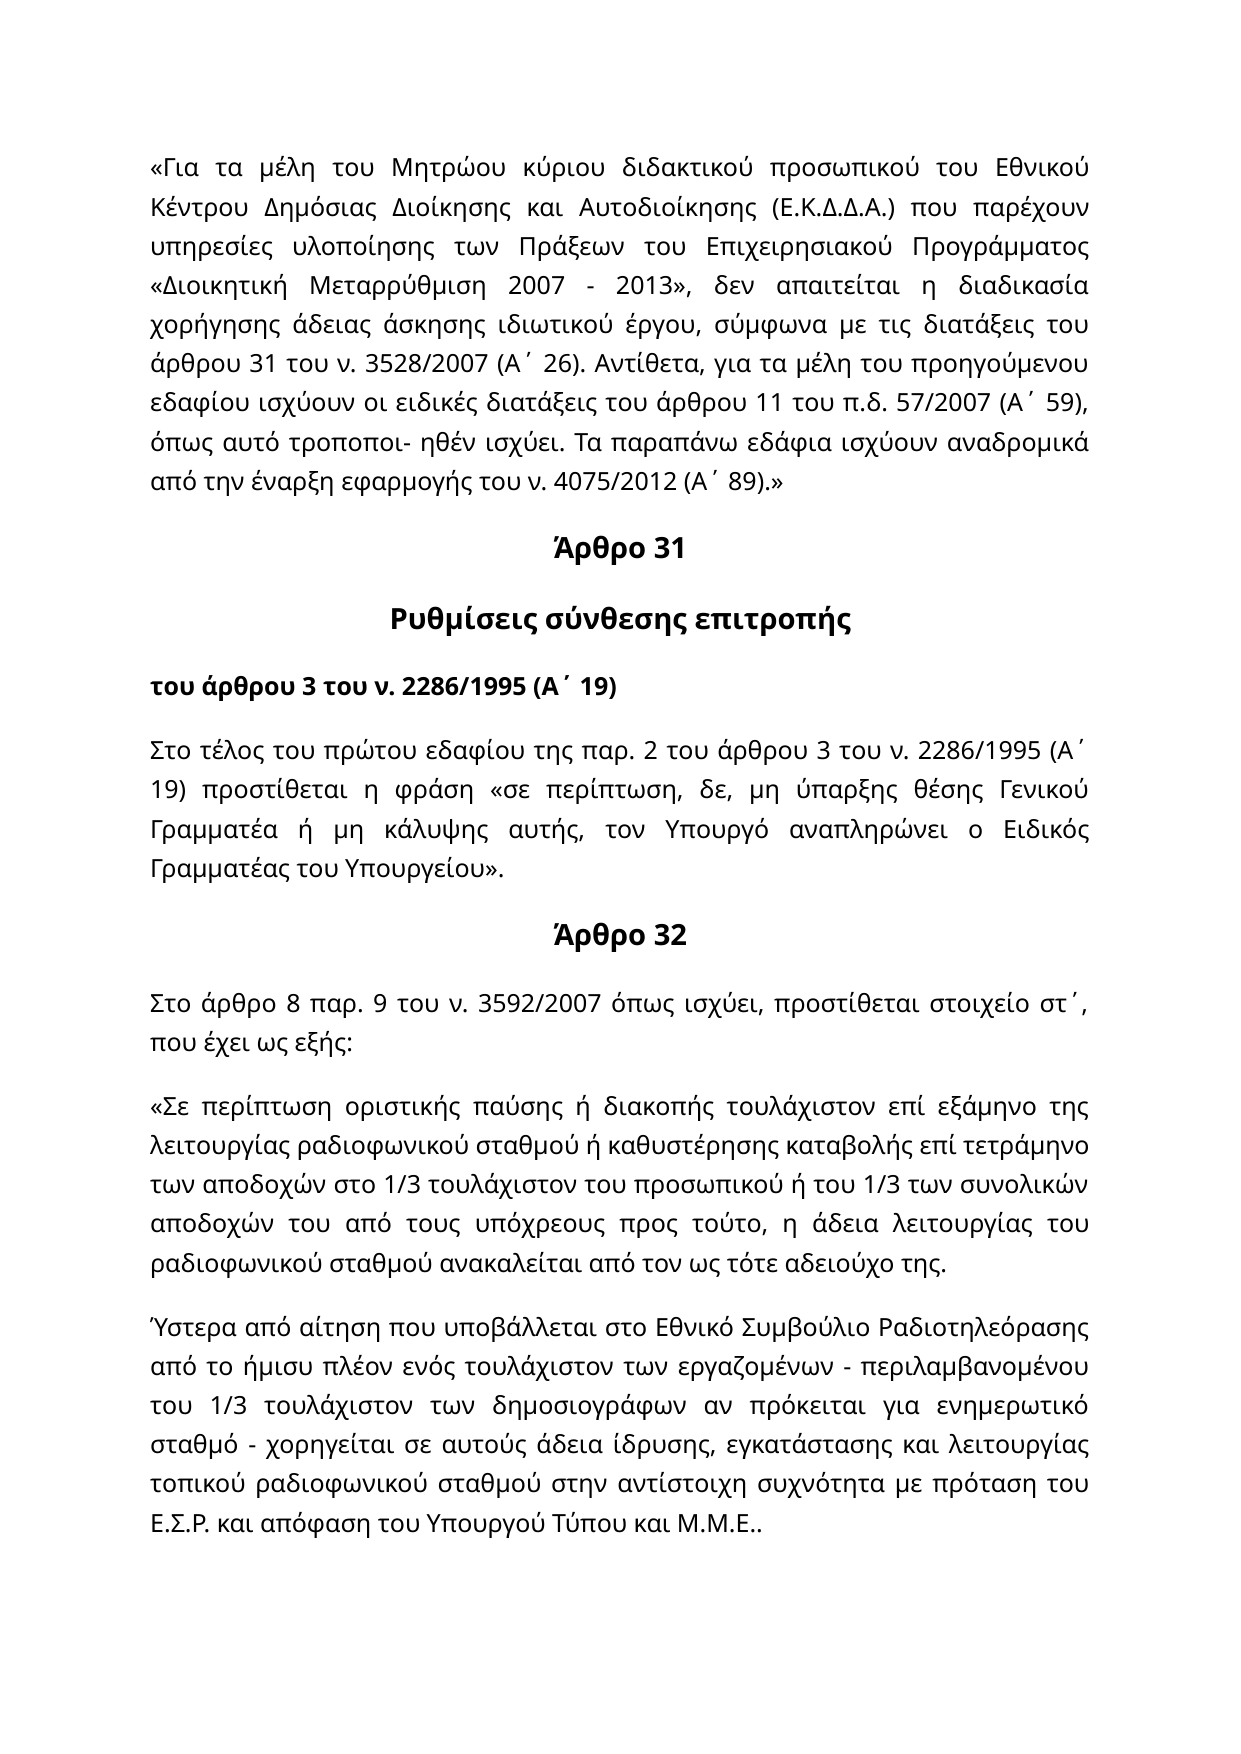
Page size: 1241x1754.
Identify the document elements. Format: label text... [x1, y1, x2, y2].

text Στο άρθρο 8 παρ. 9 του ν. 3592/2007 όπως ισχύει, προστίθεται στοιχείο στ΄, που έχει ως εξής: [150, 985, 1090, 1058]
text «Για τα μέλη του Μητρώου κύριου διδακτικού προσωπικού του Εθνικού Κέντρου Δημόσιας Διοίκησης και Αυτοδιοίκησης (Ε.Κ.Δ.Δ.Α.) που παρέχουν υπηρεσίες υλοποίησης των Πράξεων του Επιχειρησιακού Προγράμματος «Διοικητική Μεταρρύθμιση 2007 - 2013», δεν απαιτείται η διαδικασία χορήγησης άδειας άσκησης ιδιωτικού έργου, σύμφωνα με τις διατάξεις του άρθρου 31 του ν. 3528/2007 (Α΄ 26). Αντίθετα, για τα μέλη του προηγούμενου εδαφίου ισχύουν οι ειδικές διατάξεις του άρθρου 11 του π.δ. 57/2007 (Α΄ 59), όπως αυτό τροποποι- ηθέν ισχύει. Τα παραπάνω εδάφια ισχύουν αναδρομικά από την έναρξη εφαρμογής του ν. 4075/2012 (Α΄ 89).» [150, 150, 1090, 497]
text Ύστερα από αίτηση που υποβάλλεται στο Εθνικό Συμβούλιο Ραδιοτηλεόρασης από το ήμισυ πλέον ενός τουλάχιστον των εργαζομένων - περιλαμβανομένου του 1/3 τουλάχιστον των δημοσιογράφων αν πρόκειται για ενημερωτικό σταθμό - χορηγείται σε αυτούς άδεια ίδρυσης, εγκατάστασης και λειτουργίας τοπικού ραδιοφωνικού σταθμού στην αντίστοιχη συχνότητα με πρόταση του Ε.Σ.Ρ. και απόφαση του Υπουργού Τύπου και Μ.Μ.Ε.. [150, 1309, 1090, 1539]
subtitle Ρυθμίσεις σύνθεσης επιτροπής [150, 598, 1090, 638]
subtitle Άρθρο 31 [150, 527, 1090, 567]
text του άρθρου 3 του ν. 2286/1995 (Α΄ 19) [150, 669, 1090, 703]
text «Σε περίπτωση οριστικής παύσης ή διακοπής τουλάχιστον επί εξάμηνο της λειτουργίας ραδιοφωνικού σταθμού ή καθυστέρησης καταβολής επί τετράμηνο των αποδοχών στο 1/3 τουλάχιστον του προσωπικού ή του 1/3 των συνολικών αποδοχών του από τους υπόχρεους προς τούτο, η άδεια λειτουργίας του ραδιοφωνικού σταθμού ανακαλείται από τον ως τότε αδειούχο της. [150, 1088, 1090, 1279]
text Στο τέλος του πρώτου εδαφίου της παρ. 2 του άρθρου 3 του ν. 2286/1995 (Α΄ 19) προστίθεται η φράση «σε περίπτωση, δε, μη ύπαρξης θέσης Γενικού Γραμματέα ή μη κάλυψης αυτής, τον Υπουργό αναπληρώνει ο Ειδικός Γραμματέας του Υπουργείου». [150, 733, 1090, 884]
subtitle Άρθρο 32 [150, 914, 1090, 954]
